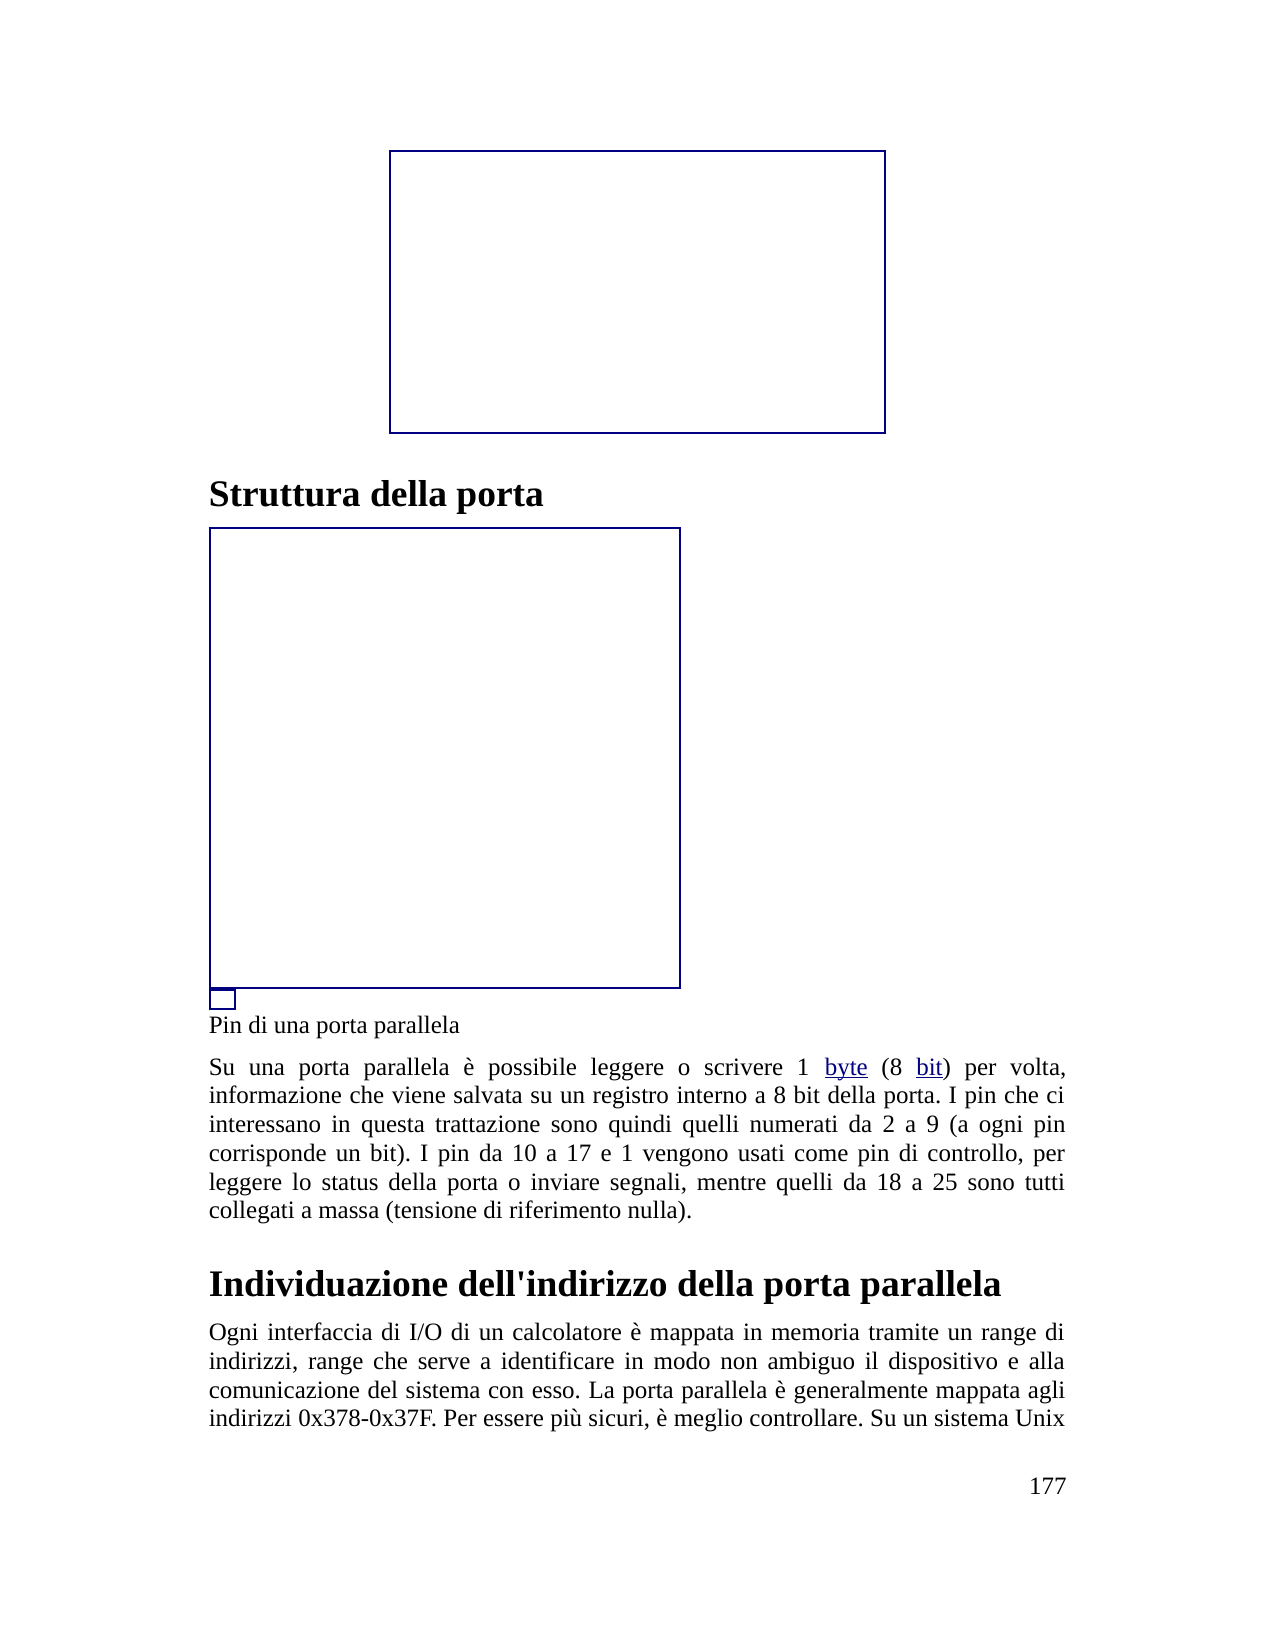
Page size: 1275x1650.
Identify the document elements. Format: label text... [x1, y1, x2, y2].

text Pin di una porta parallela [208, 1010, 1066, 1039]
subtitle Individuazione dell'indirizzo della porta parallela [208, 1262, 1066, 1305]
text Su una porta parallela è possibile leggere o scrivere 1 byte (8 bit) per volta, informazione che viene salvata su un registro interno a 8 bit della porta. I pin che ci interessano in questa trattazione sono quindi quelli numerati da 2 a 9 (a ogni pin corrisponde un bit). I pin da 10 a 17 e 1 vengono usati come pin di controllo, per leggere lo status della porta o inviare segnali, mentre quelli da 18 a 25 sono tutti collegati a massa (tensione di riferimento nulla). [208, 1052, 1066, 1224]
text Ogni interfaccia di I/O di un calcolatore è mappata in memoria tramite un range di indirizzi, range che serve a identificare in modo non ambiguo il dispositivo e alla comunicazione del sistema con esso. La porta parallela è generalmente mappata agli indirizzi 0x378-0x37F. Per essere più sicuri, è meglio controllare. Su un sistema Unix [208, 1317, 1066, 1432]
subtitle Struttura della porta [208, 471, 1066, 514]
